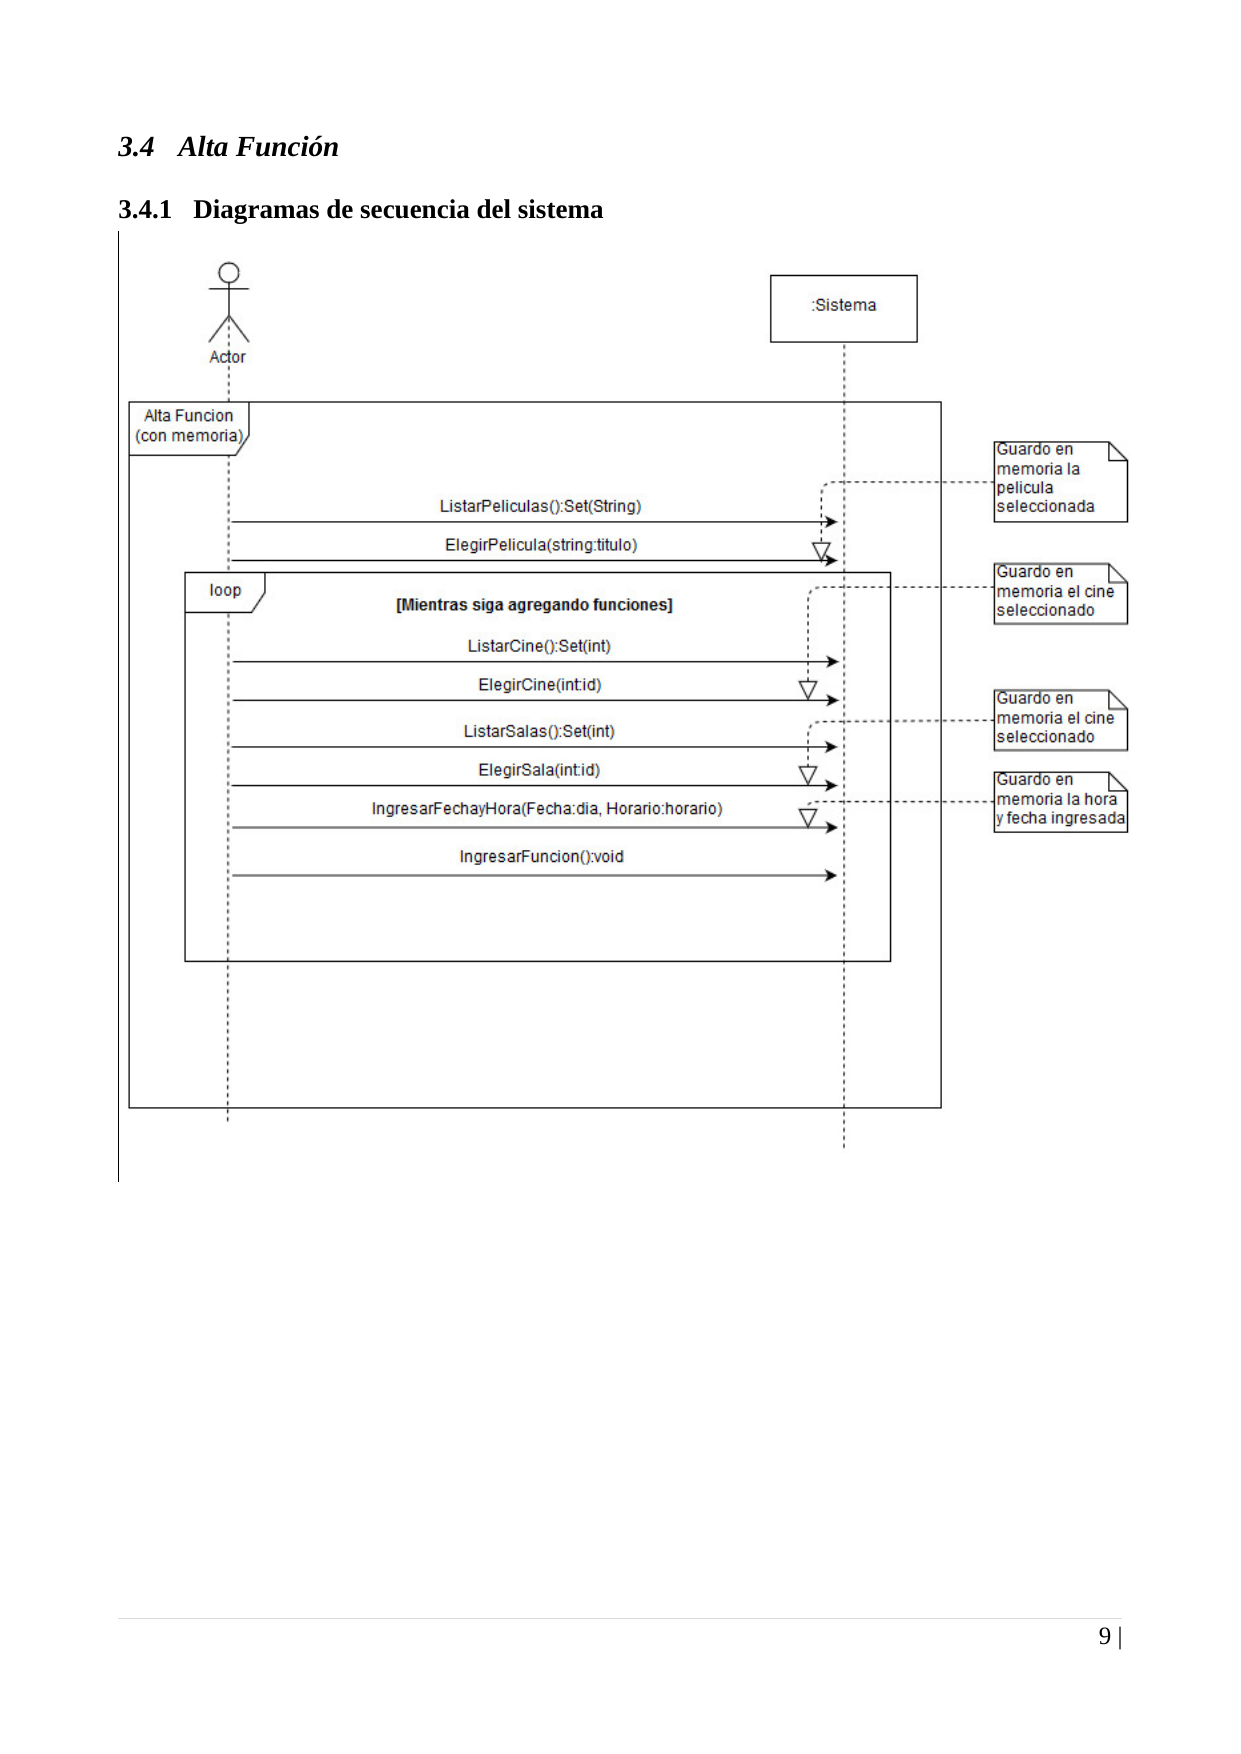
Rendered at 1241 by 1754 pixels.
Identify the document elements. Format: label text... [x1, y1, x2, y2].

subtitle Alta Función [118, 129, 1122, 162]
subtitle Diagramas de secuencia del sistema [118, 193, 1122, 225]
